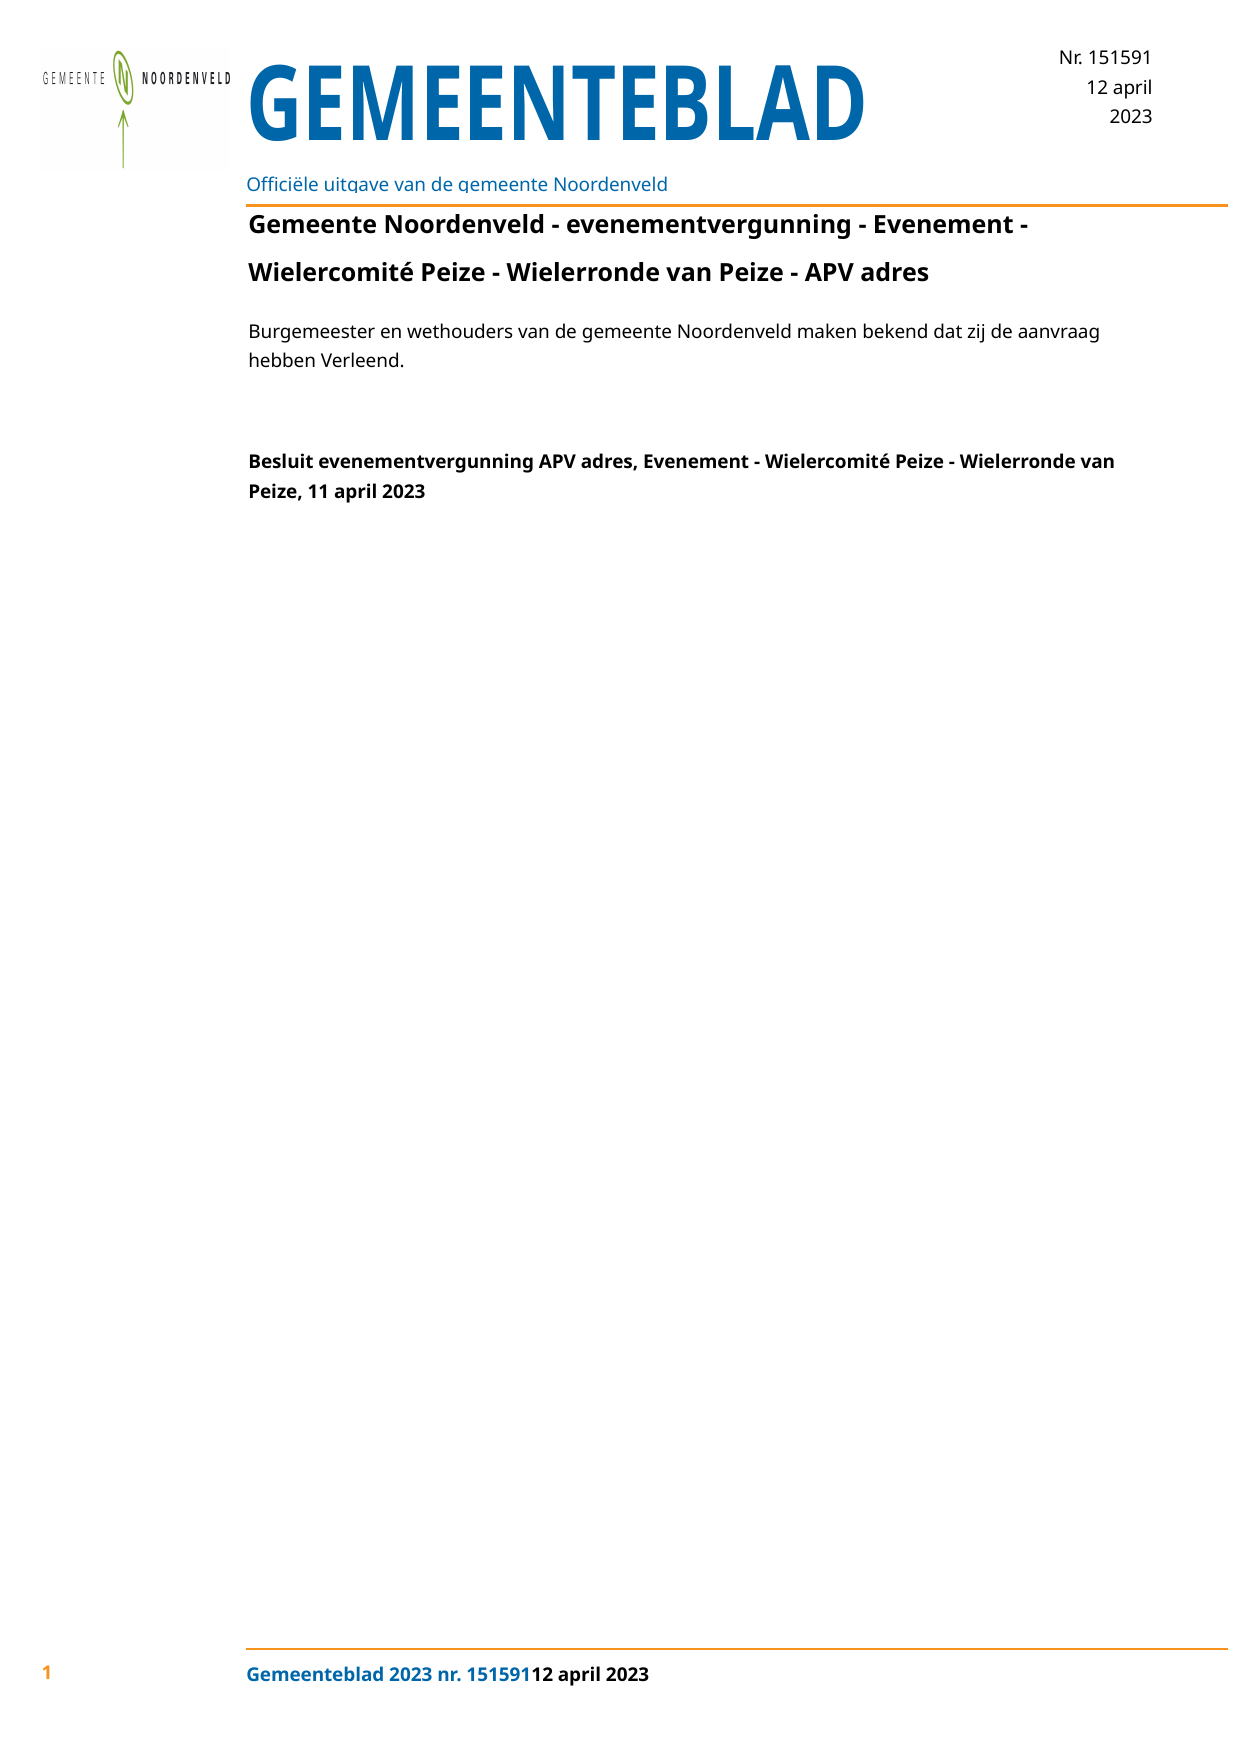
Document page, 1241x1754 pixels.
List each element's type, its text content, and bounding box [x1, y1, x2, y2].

text Besluit evenementvergunning APV adres, Evenement - Wielercomité Peize - Wielerronde van Peize, 11 april 2023 [248, 448, 1152, 504]
text Burgemeester en wethouders van de gemeente Noordenveld maken bekend dat zij de aanvraag hebben Verleend. [248, 318, 1152, 373]
picture [41, 47, 231, 172]
text Gemeente Noordenveld - evenementvergunning - Evenement - Wielercomité Peize - Wielerronde van Peize - APV adres [248, 207, 1152, 288]
